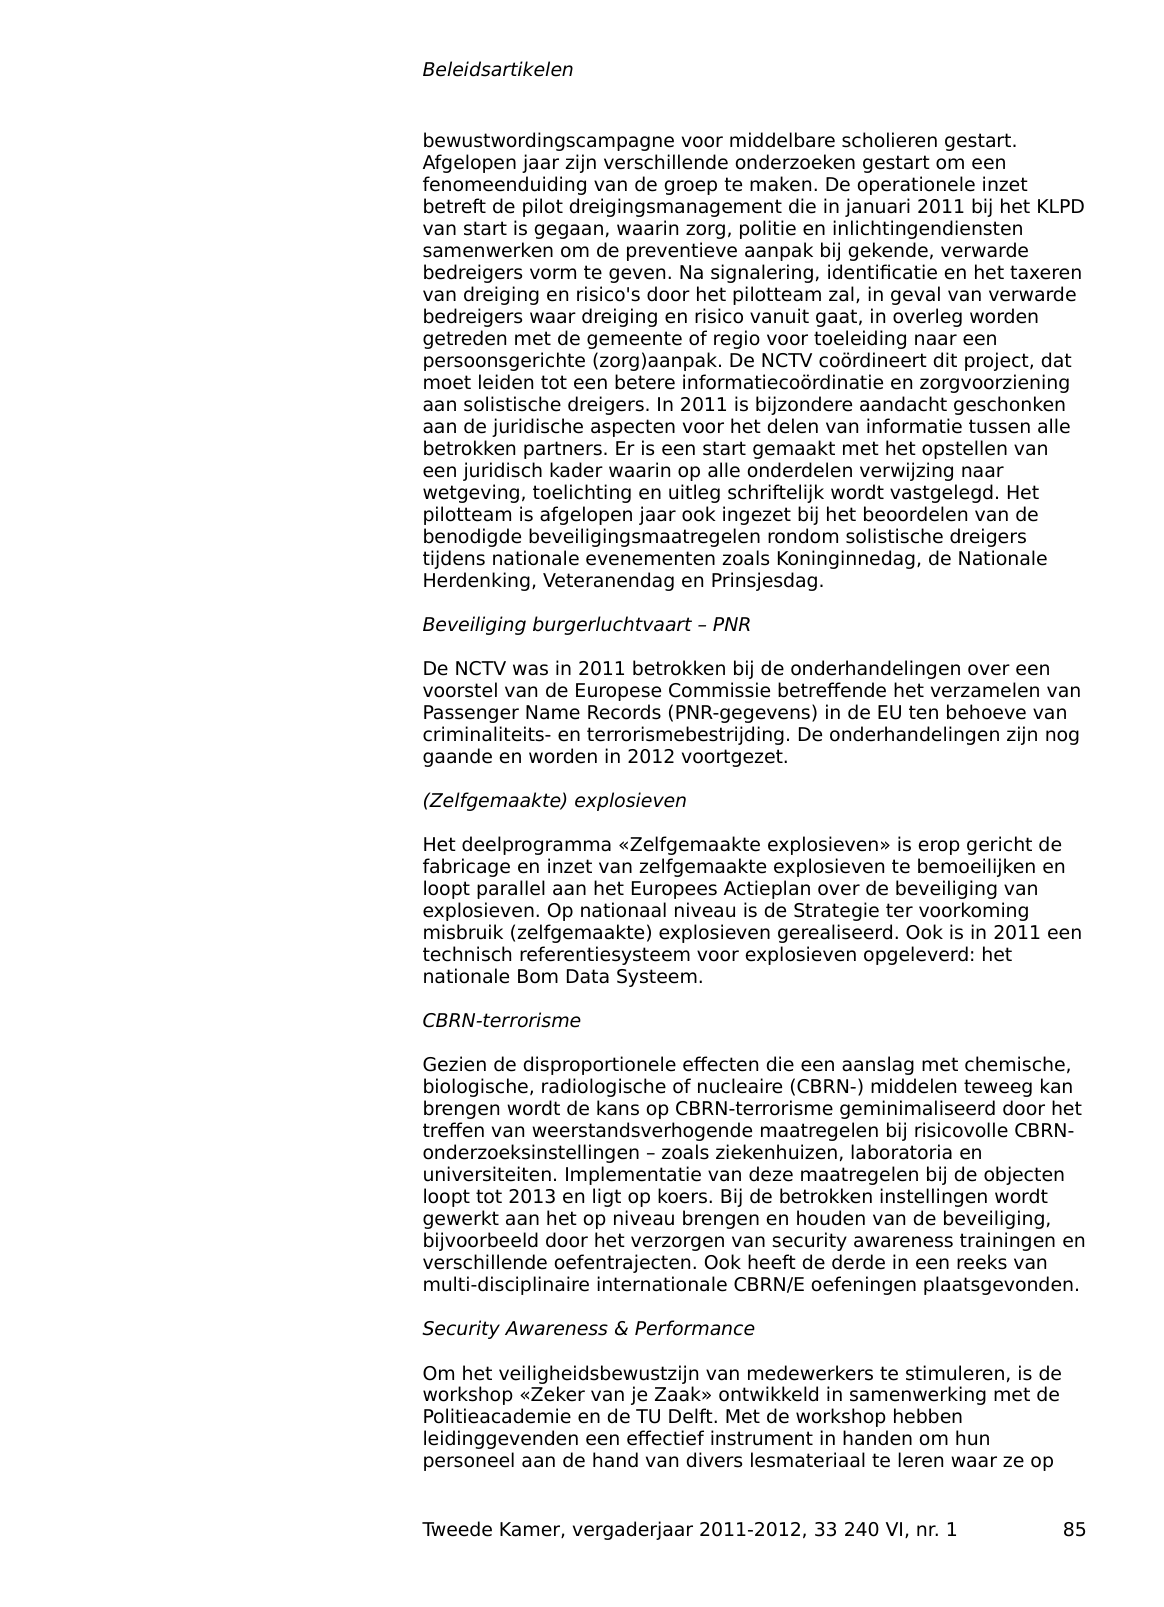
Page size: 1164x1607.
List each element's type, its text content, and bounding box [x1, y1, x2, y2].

subtitle Beveiliging burgerluchtvaart – PNR [422, 614, 1087, 636]
subtitle Security Awareness & Performance [422, 1318, 1087, 1340]
text De NCTV was in 2011 betrokken bij de onderhandelingen over een voorstel van de Europese Commissie betreffende het verzamelen van Passenger Name Records (PNR-gegevens) in de EU ten behoeve van criminaliteits- en terrorismebestrijding. De onderhandelingen zijn nog gaande en worden in 2012 voortgezet. [422, 658, 1087, 768]
text bewustwordingscampagne voor middelbare scholieren gestart. Afgelopen jaar zijn verschillende onderzoeken gestart om een fenomeenduiding van de groep te maken. De operationele inzet betreft de pilot dreigingsmanagement die in januari 2011 bij het KLPD van start is gegaan, waarin zorg, politie en inlichtingendiensten samenwerken om de preventieve aanpak bij gekende, verwarde bedreigers vorm te geven. Na signalering, identificatie en het taxeren van dreiging en risico's door het pilotteam zal, in geval van verwarde bedreigers waar dreiging en risico vanuit gaat, in overleg worden getreden met de gemeente of regio voor toeleiding naar een persoonsgerichte (zorg)aanpak. De NCTV coördineert dit project, dat moet leiden tot een betere informatiecoördinatie en zorgvoorziening aan solistische dreigers. In 2011 is bijzondere aandacht geschonken aan de juridische aspecten voor het delen van informatie tussen alle betrokken partners. Er is een start gemaakt met het opstellen van een juridisch kader waarin op alle onderdelen verwijzing naar wetgeving, toelichting en uitleg schriftelijk wordt vastgelegd. Het pilotteam is afgelopen jaar ook ingezet bij het beoordelen van de benodigde beveiligingsmaatregelen rondom solistische dreigers tijdens nationale evenementen zoals Koninginnedag, de Nationale Herdenking, Veteranendag en Prinsjesdag. [422, 130, 1087, 591]
subtitle (Zelfgemaakte) explosieven [422, 790, 1087, 812]
text Om het veiligheidsbewustzijn van medewerkers te stimuleren, is de workshop «Zeker van je Zaak» ontwikkeld in samenwerking met de Politieacademie en de TU Delft. Met de workshop hebben leidinggevenden een effectief instrument in handen om hun personeel aan de hand van divers lesmateriaal te leren waar ze op [422, 1362, 1087, 1472]
subtitle CBRN-terrorisme [422, 1010, 1087, 1032]
text Gezien de disproportionele effecten die een aanslag met chemische, biologische, radiologische of nucleaire (CBRN-) middelen teweeg kan brengen wordt de kans op CBRN-terrorisme geminimaliseerd door het treffen van weerstandsverhogende maatregelen bij risicovolle CBRN-onderzoeksinstellingen – zoals ziekenhuizen, laboratoria en universiteiten. Implementatie van deze maatregelen bij de objecten loopt tot 2013 en ligt op koers. Bij de betrokken instellingen wordt gewerkt aan het op niveau brengen en houden van de beveiliging, bijvoorbeeld door het verzorgen van security awareness trainingen en verschillende oefentrajecten. Ook heeft de derde in een reeks van multi-disciplinaire internationale CBRN/E oefeningen plaatsgevonden. [422, 1054, 1087, 1296]
text Het deelprogramma «Zelfgemaakte explosieven» is erop gericht de fabricage en inzet van zelfgemaakte explosieven te bemoeilijken en loopt parallel aan het Europees Actieplan over de beveiliging van explosieven. Op nationaal niveau is de Strategie ter voorkoming misbruik (zelfgemaakte) explosieven gerealiseerd. Ook is in 2011 een technisch referentiesysteem voor explosieven opgeleverd: het nationale Bom Data Systeem. [422, 834, 1087, 988]
